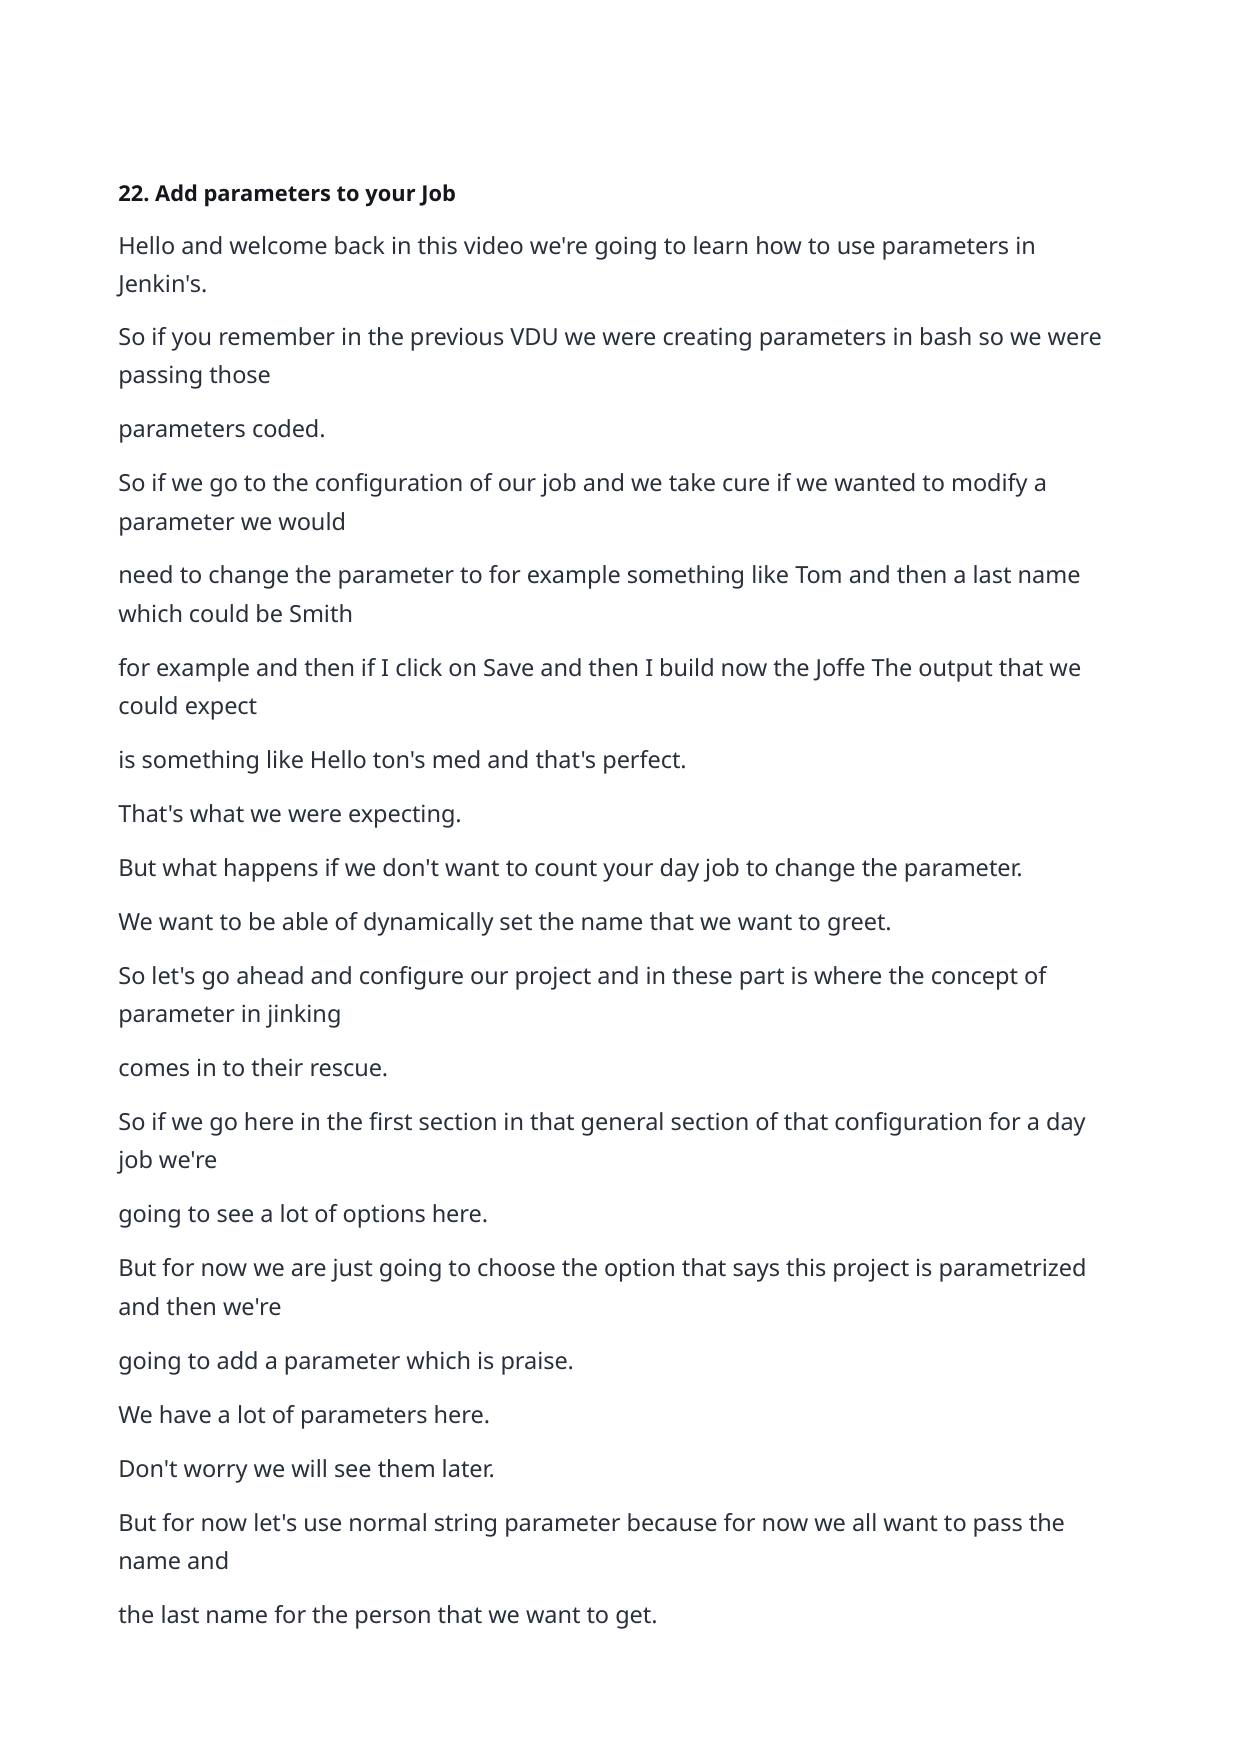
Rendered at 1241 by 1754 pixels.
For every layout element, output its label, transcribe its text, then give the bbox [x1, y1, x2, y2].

text So if you remember in the previous VDU we were creating parameters in bash so we were passing those [118, 320, 1122, 391]
text So if we go here in the first section in that general section of that configuration for a day job we're [118, 1106, 1122, 1176]
text going to add a parameter which is praise. [118, 1344, 1122, 1376]
text is something like Hello ton's med and that's perfect. [118, 743, 1122, 775]
text But for now we are just going to choose the option that says this project is parametrized and then we're [118, 1252, 1122, 1322]
text for example and then if I click on Save and then I build now the Joffe The output that we could expect [118, 651, 1122, 721]
text the last name for the person that we want to get. [118, 1598, 1122, 1630]
text going to see a lot of options here. [118, 1198, 1122, 1230]
text So let's go ahead and configure our project and in these part is where the concept of parameter in jinking [118, 959, 1122, 1029]
text Don't worry we will see them later. [118, 1452, 1122, 1484]
text comes in to their rescue. [118, 1052, 1122, 1083]
text So if we go to the configuration of our job and we take cure if we wanted to modify a parameter we would [118, 467, 1122, 537]
text We want to be able of dynamically set the name that we want to greet. [118, 905, 1122, 937]
text need to change the parameter to for example something like Tom and then a last name which could be Smith [118, 559, 1122, 629]
text We have a lot of parameters here. [118, 1398, 1122, 1430]
text Hello and welcome back in this video we're going to learn how to use parameters in Jenkin's. [118, 229, 1122, 299]
text 22. Add parameters to your Job [118, 178, 1122, 207]
text That's what we were expecting. [118, 797, 1122, 829]
text But for now let's use normal string parameter because for now we all want to pass the name and [118, 1506, 1122, 1576]
text parameters coded. [118, 413, 1122, 444]
text But what happens if we don't want to count your day job to change the parameter. [118, 851, 1122, 883]
